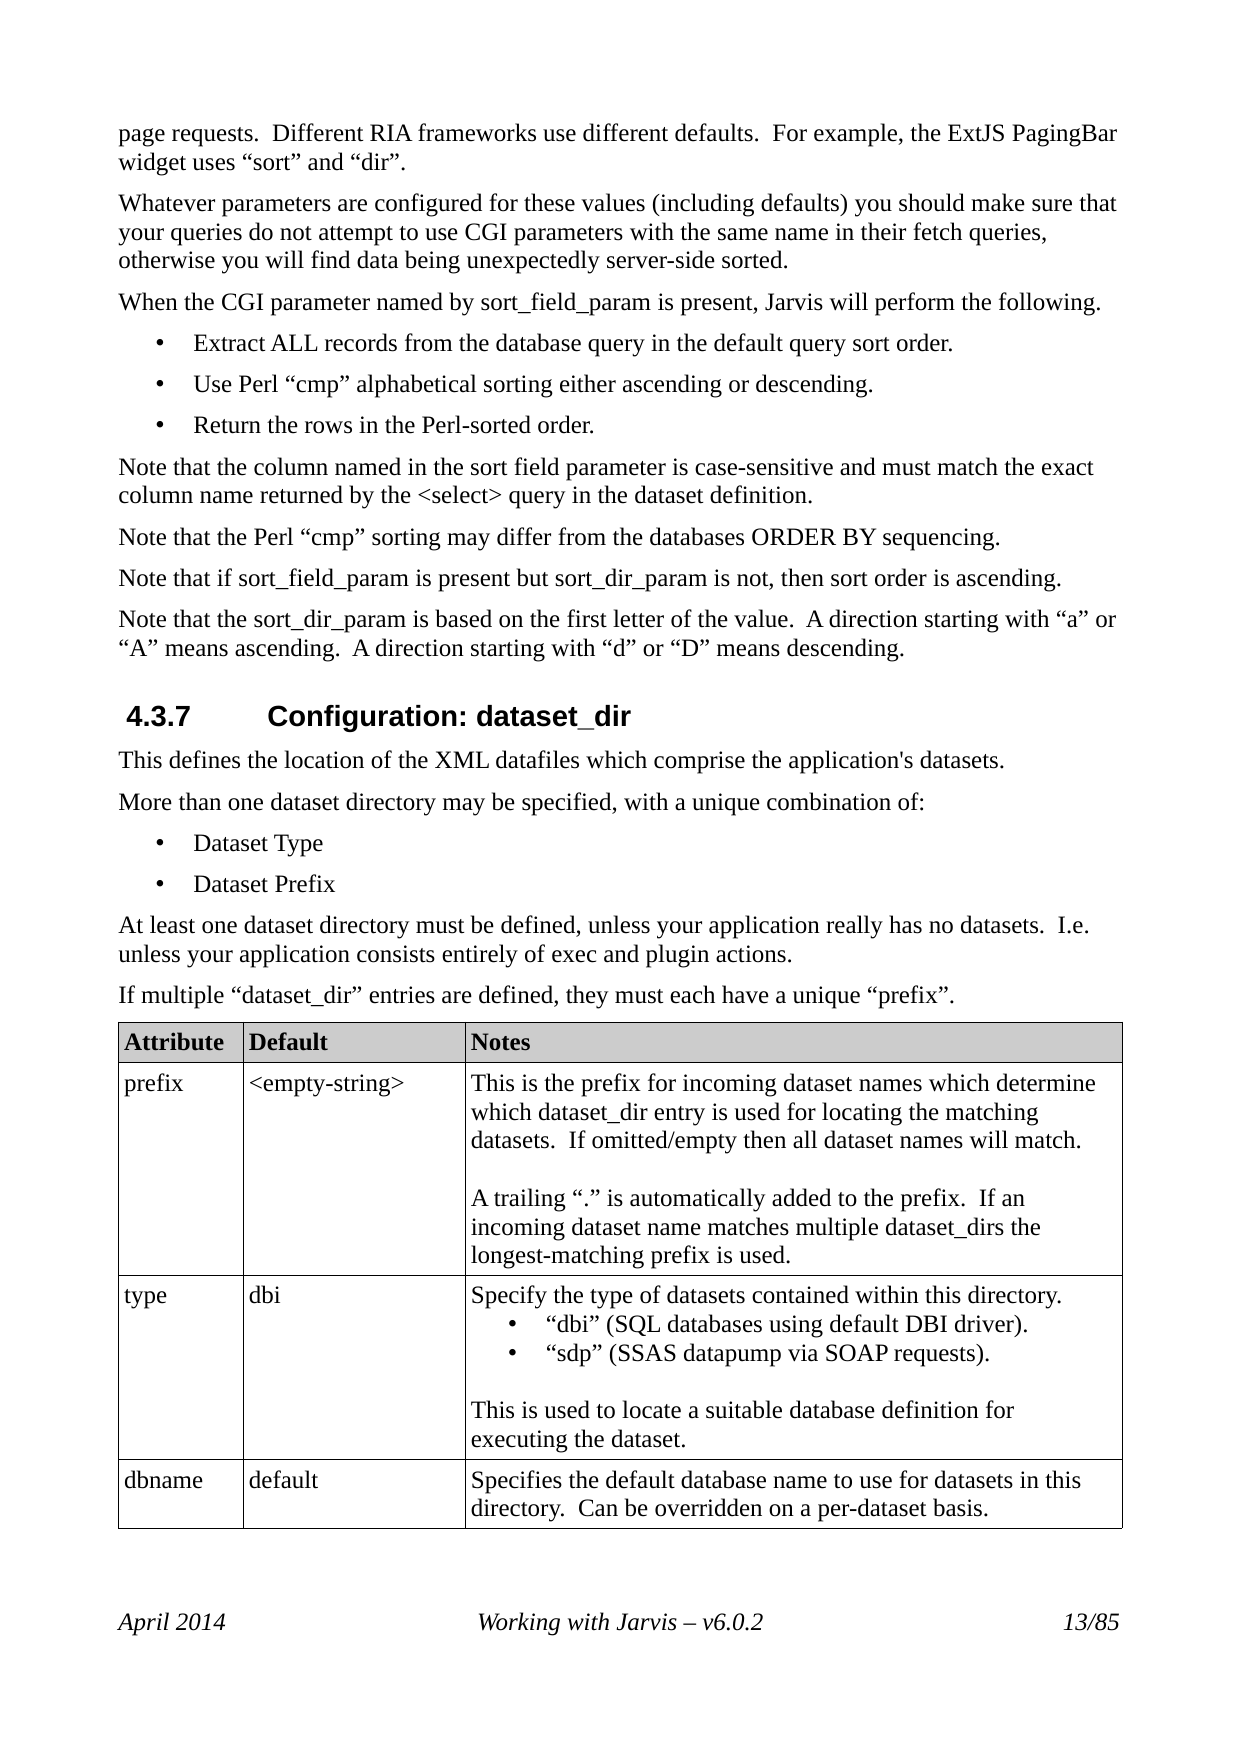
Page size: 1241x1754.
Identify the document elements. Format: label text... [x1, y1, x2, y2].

text If multiple “dataset_dir” entries are defined, they must each have a unique “prefix”. [118, 980, 1122, 1009]
text Note that the column named in the sort field parameter is case-sensitive and must match the exact column name returned by the <select> query in the dataset definition. [118, 452, 1122, 509]
table_cell type [119, 1276, 243, 1459]
table_header Default [244, 1023, 465, 1062]
list Use Perl “cmp” alphabetical sorting either ascending or descending. [156, 369, 1122, 398]
text When the CGI parameter named by sort_field_param is present, Jarvis will perform the following. [118, 287, 1122, 316]
table_cell default [244, 1460, 465, 1528]
list Return the rows in the Perl-sorted order. [156, 411, 1122, 439]
list Dataset Type [156, 828, 1122, 857]
list Extract ALL records from the database query in the default query sort order. [156, 328, 1122, 357]
text Note that the sort_dir_param is based on the first letter of the value. A direction starting with “a” or “A” means ascending. A direction starting with “d” or “D” means descending. [118, 604, 1122, 662]
text At least one dataset directory must be defined, unless your application really has no datasets. I.e. unless your application consists entirely of exec and plugin actions. [118, 910, 1122, 968]
list Dataset Prefix [156, 869, 1122, 898]
text Note that the Perl “cmp” sorting may differ from the databases ORDER BY sequencing. [118, 522, 1122, 551]
text page requests. Different RIA frameworks use different defaults. For example, the ExtJS PagingBar widget uses “sort” and “dir”. [118, 118, 1122, 176]
table_cell dbi [244, 1276, 465, 1459]
table_cell This is the prefix for incoming dataset names which determine which dataset_dir entry is used for locating the matching datasets. If omitted/empty then all dataset names will match. A trailing “.” is automatically added to the prefix. If an incoming dataset name matches multiple dataset_dirs the longest-matching prefix is used. [466, 1063, 1122, 1275]
table_cell <empty-string> [244, 1063, 465, 1275]
table_cell prefix [119, 1063, 243, 1275]
text Whatever parameters are configured for these values (including defaults) you should make sure that your queries do not attempt to use CGI parameters with the same name in their fetch queries, otherwise you will find data being unexpectedly server-side sorted. [118, 188, 1122, 274]
table_cell Specify the type of datasets contained within this directory. “dbi” (SQL databases using default DBI driver). “sdp” (SSAS datapump via SOAP requests). This is used to locate a suitable database definition for executing the dataset. [466, 1276, 1122, 1459]
table_header Notes [466, 1023, 1122, 1062]
text This defines the location of the XML datafiles which comprise the application's datasets. [118, 745, 1122, 774]
text Note that if sort_field_param is present but sort_dir_param is not, then sort order is ascending. [118, 563, 1122, 592]
table_header Attribute [119, 1023, 243, 1062]
text More than one dataset directory may be specified, with a unique combination of: [118, 787, 1122, 815]
table_cell Specifies the default database name to use for datasets in this directory. Can be overridden on a per-dataset basis. [466, 1460, 1122, 1528]
subtitle Configuration: dataset_dir [118, 699, 1122, 733]
table_cell dbname [119, 1460, 243, 1528]
